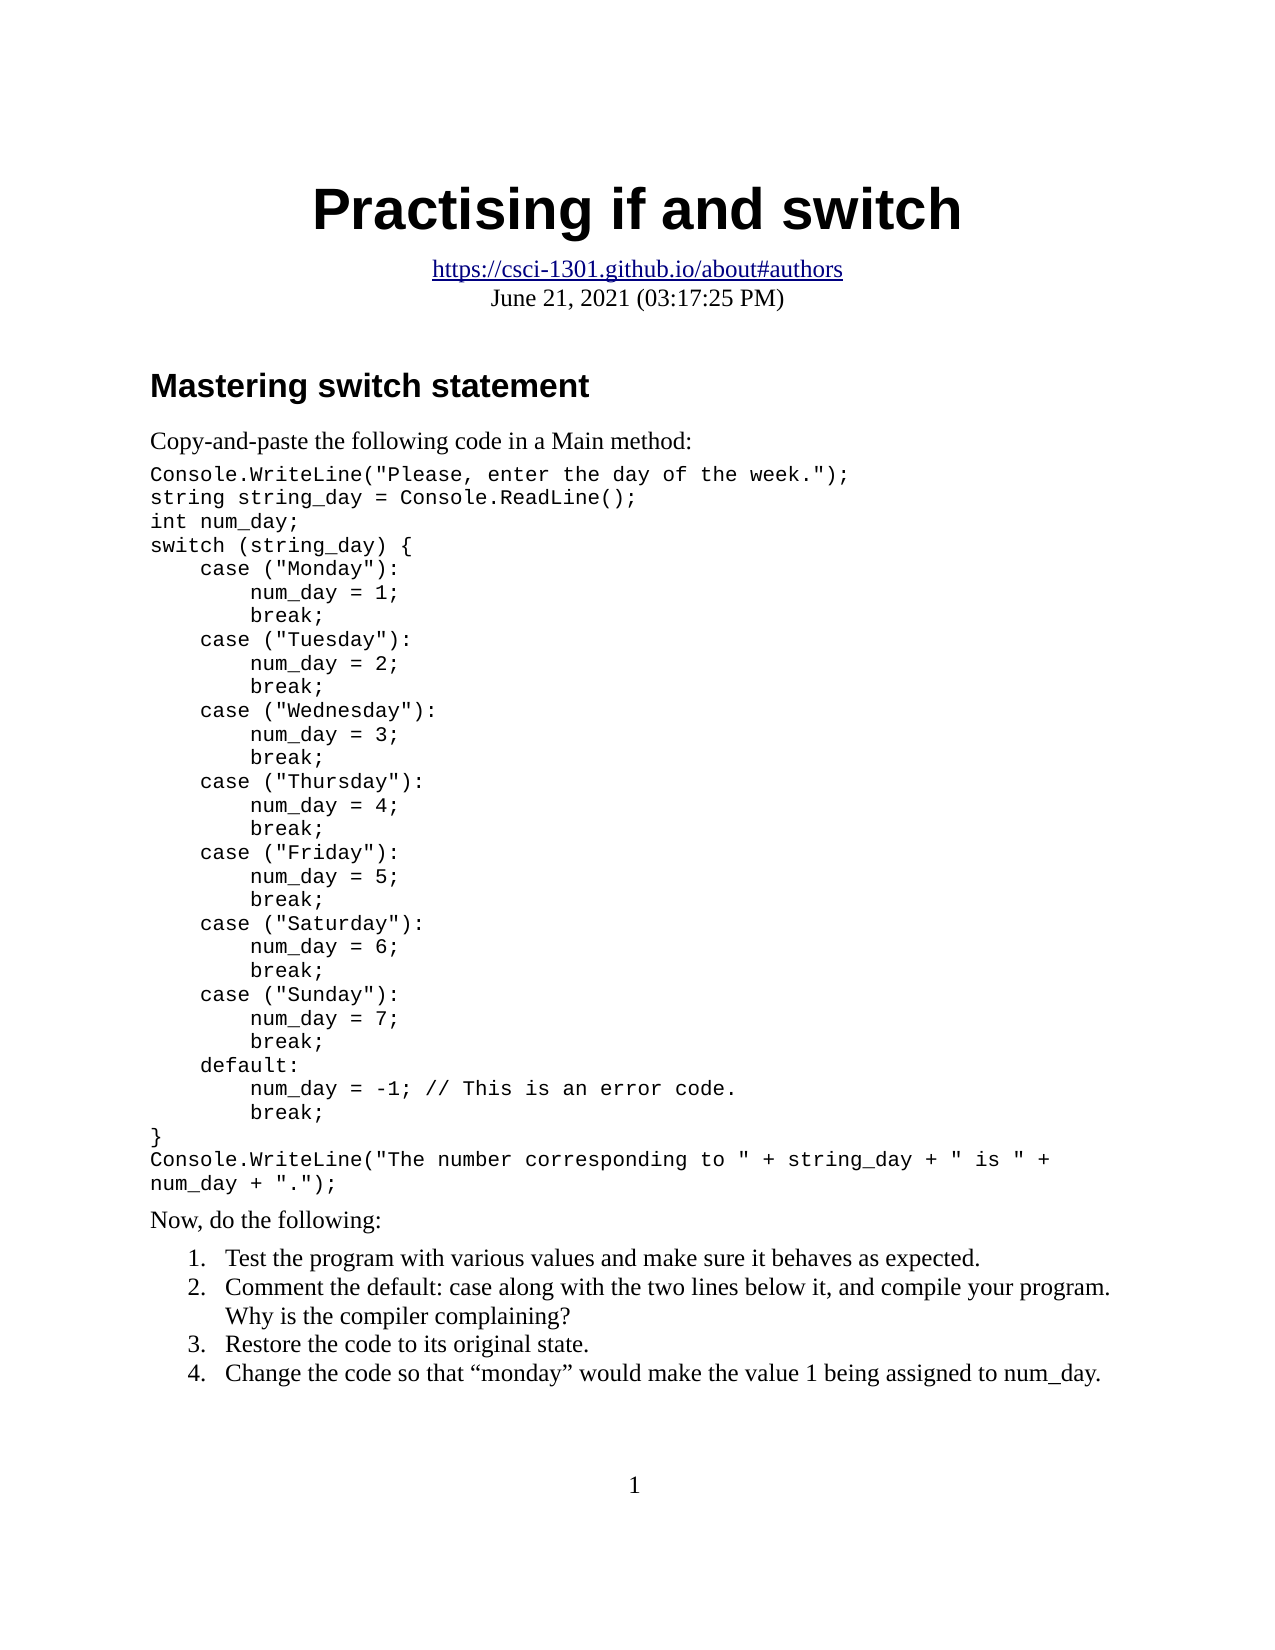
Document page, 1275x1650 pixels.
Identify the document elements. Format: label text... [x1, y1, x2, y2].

text num_day = 6; [150, 937, 1125, 960]
text num_day = 7; [150, 1007, 1125, 1031]
text num_day = 2; [150, 653, 1125, 676]
list Change the code so that “monday” would make the value 1 being assigned to num_day. [187, 1358, 1125, 1387]
text case ("Sunday"): [150, 984, 1125, 1007]
text break; [150, 818, 1125, 842]
text case ("Saturday"): [150, 913, 1125, 937]
text case ("Tuesday"): [150, 629, 1125, 653]
text break; [150, 960, 1125, 984]
list Test the program with various values and make sure it behaves as expected. [187, 1243, 1125, 1272]
text case ("Monday"): [150, 558, 1125, 582]
text Console.WriteLine("The number corresponding to " + string_day + " is " + num_day + "."); [150, 1149, 1125, 1197]
text num_day = 1; [150, 582, 1125, 606]
text case ("Wednesday"): [150, 700, 1125, 724]
text string string_day = Console.ReadLine(); [150, 487, 1125, 511]
text break; [150, 747, 1125, 771]
text num_day = 3; [150, 724, 1125, 747]
text case ("Friday"): [150, 842, 1125, 866]
text break; [150, 1102, 1125, 1126]
list Comment the default: case along with the two lines below it, and compile your program. Why is the compiler complaining? [187, 1272, 1125, 1329]
text case ("Thursday"): [150, 771, 1125, 795]
text num_day = -1; // This is an error code. [150, 1078, 1125, 1102]
text June 21, 2021 (03:17:25 PM) [150, 283, 1125, 312]
list Restore the code to its original state. [187, 1329, 1125, 1358]
text default: [150, 1055, 1125, 1078]
text int num_day; [150, 511, 1125, 534]
title Practising if and switch [150, 175, 1125, 242]
text break; [150, 889, 1125, 913]
text Now, do the following: [150, 1206, 1125, 1234]
text https://csci-1301.github.io/about#authors [150, 254, 1125, 283]
text } [150, 1126, 1125, 1149]
text Console.WriteLine("Please, enter the day of the week."); [150, 464, 1125, 487]
text switch (string_day) { [150, 534, 1125, 558]
text Copy-and-paste the following code in a Main method: [150, 426, 1125, 455]
text break; [150, 676, 1125, 700]
text break; [150, 606, 1125, 629]
text num_day = 4; [150, 795, 1125, 818]
text num_day = 5; [150, 866, 1125, 889]
text break; [150, 1031, 1125, 1055]
subtitle Mastering switch statement [150, 366, 1125, 404]
